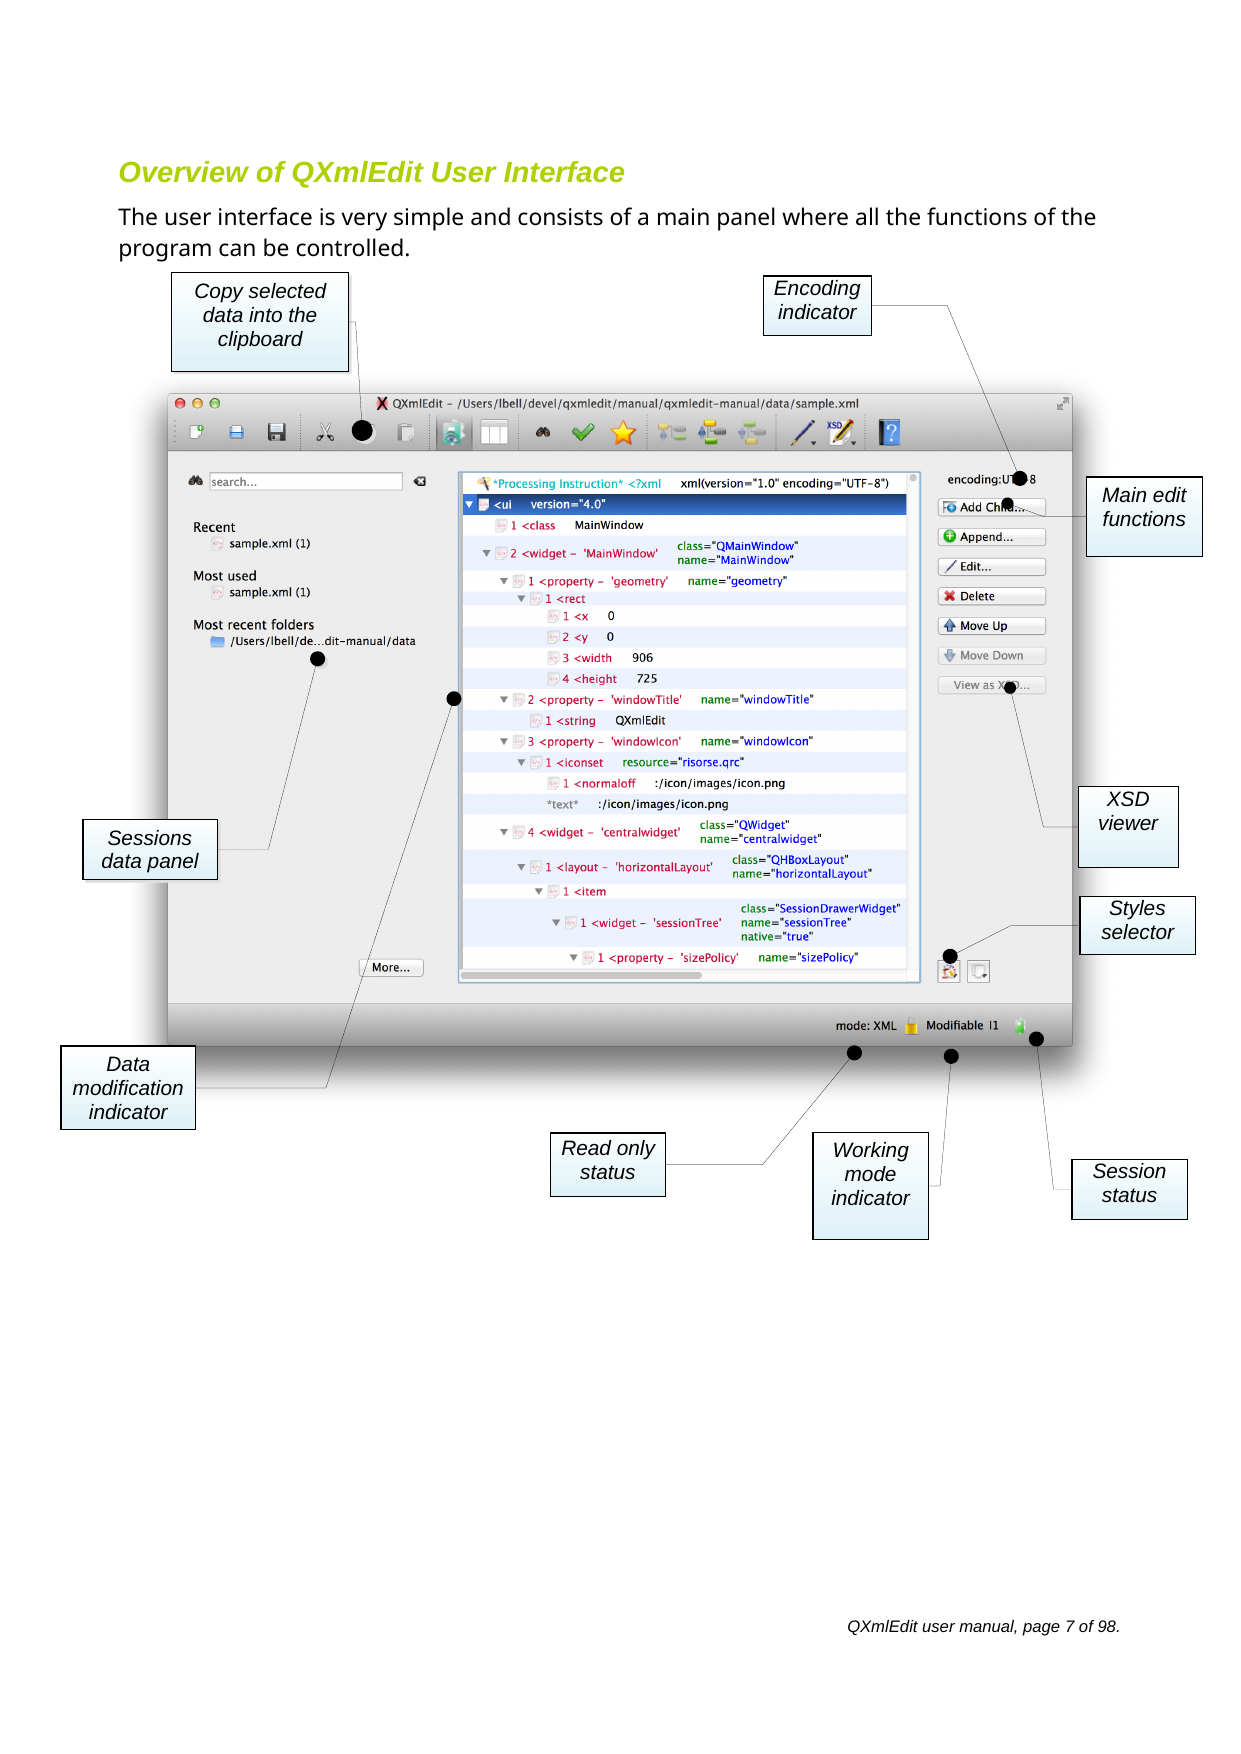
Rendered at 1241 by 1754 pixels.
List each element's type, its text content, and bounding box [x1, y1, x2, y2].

picture [359, 363, 364, 420]
subtitle Overview of QXmlEdit User Interface [118, 155, 1122, 188]
picture [118, 363, 1122, 1115]
text The user interface is very simple and consists of a main panel where all the functions of the program can be controlled. [118, 201, 1122, 263]
